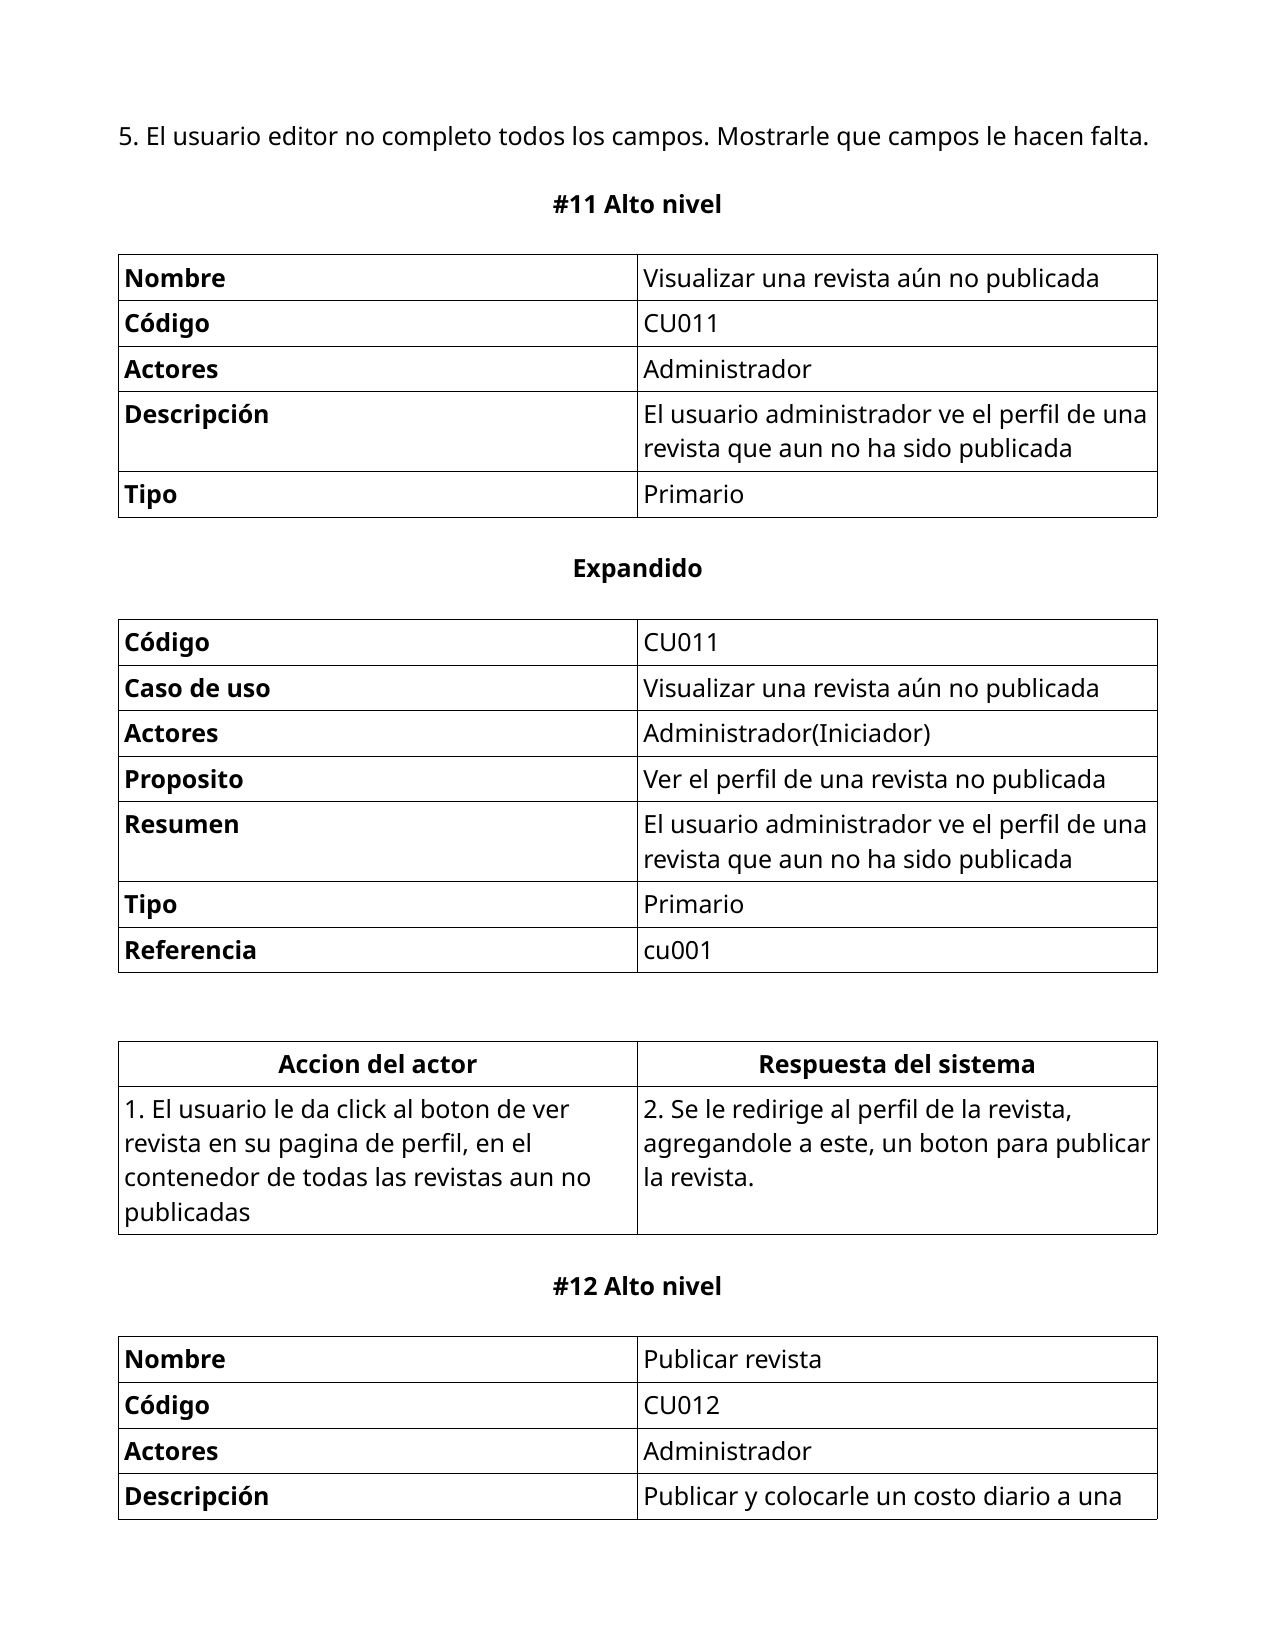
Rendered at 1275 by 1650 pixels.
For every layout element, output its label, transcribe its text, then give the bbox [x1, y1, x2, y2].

table_cell CU012 [638, 1383, 1157, 1427]
table_cell CU011 [638, 301, 1157, 346]
table_cell Visualizar una revista aún no publicada [638, 666, 1157, 710]
table_cell Administrador [638, 1429, 1157, 1473]
text #12 Alto nivel [118, 1268, 1157, 1302]
table_header Código [119, 620, 637, 664]
table_header Visualizar una revista aún no publicada [638, 255, 1157, 300]
table_cell Actores [119, 711, 637, 756]
table_cell Descripción [119, 392, 637, 471]
table_cell Actores [119, 347, 637, 391]
table_header CU011 [638, 620, 1157, 664]
table_cell Primario [638, 882, 1157, 927]
table_cell Administrador(Iniciador) [638, 711, 1157, 756]
table_cell Referencia [119, 928, 637, 972]
table_cell 2. Se le redirige al perfil de la revista, agregandole a este, un boton para publicar la revista. [638, 1087, 1157, 1234]
table_header Respuesta del sistema [638, 1042, 1157, 1086]
text #11 Alto nivel [118, 186, 1157, 220]
table_cell Resumen [119, 802, 637, 881]
table_cell Publicar y colocarle un costo diario a una [638, 1474, 1157, 1519]
table_header Publicar revista [638, 1337, 1157, 1382]
table_cell Administrador [638, 347, 1157, 391]
table_cell El usuario administrador ve el perfil de una revista que aun no ha sido publicada [638, 802, 1157, 881]
table_cell cu001 [638, 928, 1157, 972]
table_cell Tipo [119, 472, 637, 517]
text 5. El usuario editor no completo todos los campos. Mostrarle que campos le hacen falta. [118, 118, 1157, 152]
table_cell Proposito [119, 757, 637, 801]
table_cell Tipo [119, 882, 637, 927]
table_cell Código [119, 1383, 637, 1427]
table_cell Descripción [119, 1474, 637, 1519]
table_header Nombre [119, 255, 637, 300]
table_header Nombre [119, 1337, 637, 1382]
text Expandido [118, 551, 1157, 585]
table_cell Primario [638, 472, 1157, 517]
table_cell Ver el perfil de una revista no publicada [638, 757, 1157, 801]
table_cell 1. El usuario le da click al boton de ver revista en su pagina de perfil, en el contenedor de todas las revistas aun no publicadas [119, 1087, 637, 1234]
table_cell Actores [119, 1429, 637, 1473]
table_header Accion del actor [119, 1042, 637, 1086]
table_cell Caso de uso [119, 666, 637, 710]
table_cell El usuario administrador ve el perfil de una revista que aun no ha sido publicada [638, 392, 1157, 471]
table_cell Código [119, 301, 637, 346]
